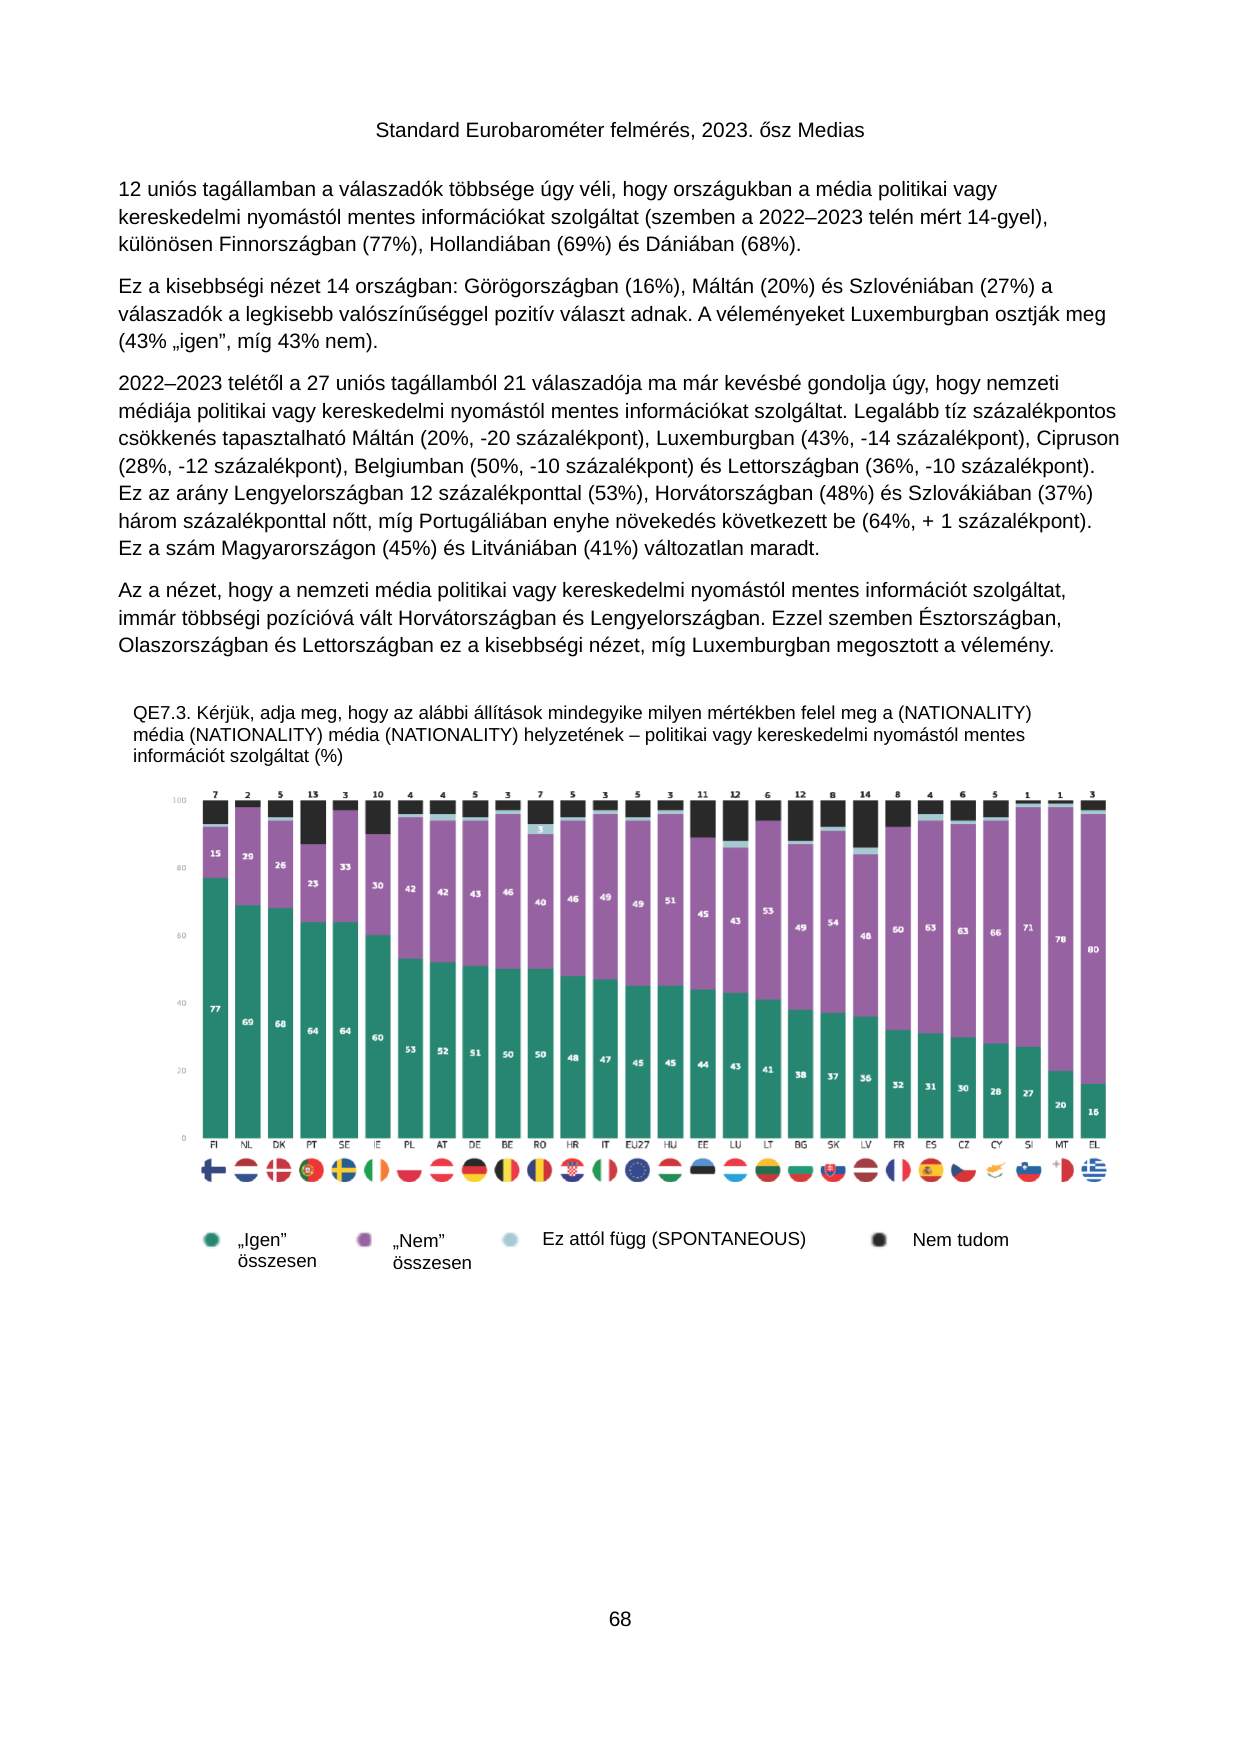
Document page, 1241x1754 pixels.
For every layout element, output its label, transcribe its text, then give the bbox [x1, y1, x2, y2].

picture [395, 1260, 400, 1268]
text Ez a kisebbségi nézet 14 országban: Görögországban (16%), Máltán (20%) és Szlovéniában (27%) a válaszadók a legkisebb valószínűséggel pozitív választ adnak. A véleményeket Luxemburgban osztják meg (43% „igen”, míg 43% nem). [118, 274, 1122, 353]
text 12 uniós tagállamban a válaszadók többsége úgy véli, hogy országukban a média politikai vagy kereskedelmi nyomástól mentes információkat szolgáltat (szemben a 2022–2023 telén mért 14-gyel), különösen Finnországban (77%), Hollandiában (69%) és Dániában (68%). [118, 177, 1122, 256]
picture [184, 1197, 891, 1268]
picture [165, 783, 1116, 1191]
text Az a nézet, hogy a nemzeti média politikai vagy kereskedelmi nyomástól mentes információt szolgáltat, immár többségi pozícióvá vált Horvátországban és Lengyelországban. Ezzel szemben Észtországban, Olaszországban és Lettországban ez a kisebbségi nézet, míg Luxemburgban megosztott a vélemény. [118, 578, 1122, 657]
text 2022–2023 telétől a 27 uniós tagállamból 21 válaszadója ma már kevésbé gondolja úgy, hogy nemzeti médiája politikai vagy kereskedelmi nyomástól mentes információkat szolgáltat. Legalább tíz százalékpontos csökkenés tapasztalható Máltán (20%, -20 százalékpont), Luxemburgban (43%, -14 százalékpont), Cipruson (28%, -12 százalékpont), Belgiumban (50%, -10 százalékpont) és Lettországban (36%, -10 százalékpont). Ez az arány Lengyelországban 12 százalékponttal (53%), Horvátországban (48%) és Szlovákiában (37%) három százalékponttal nőtt, míg Portugáliában enyhe növekedés következett be (64%, + 1 százalékpont). Ez a szám Magyarországon (45%) és Litvániában (41%) változatlan maradt. [118, 371, 1122, 560]
